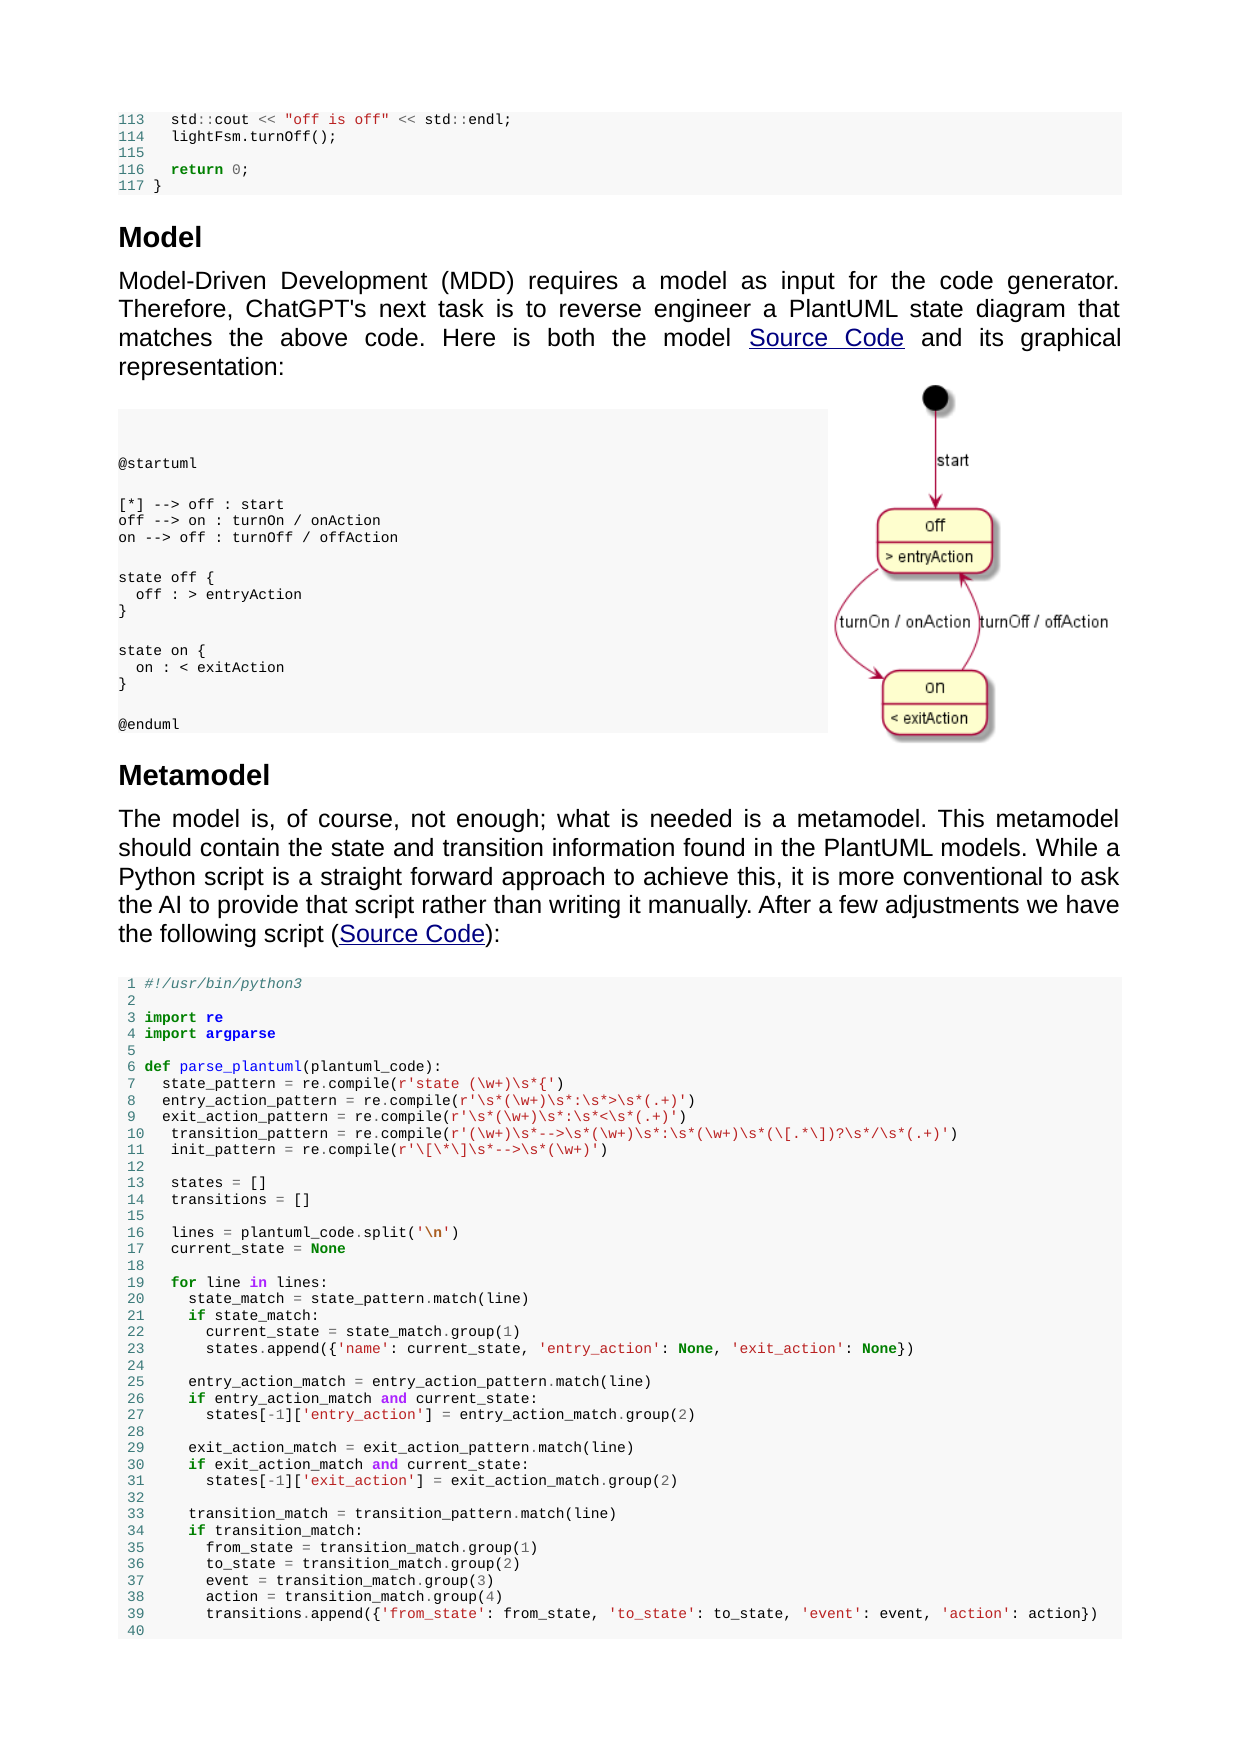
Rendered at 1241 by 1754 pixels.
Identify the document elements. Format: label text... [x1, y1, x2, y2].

text 37 event = transition_match.group(3) [118, 1573, 1122, 1589]
text 4 import argparse [118, 1026, 1122, 1043]
text state off { [118, 570, 827, 587]
text 27 states[-1]['entry_action'] = entry_action_match.group(2) [118, 1407, 1122, 1424]
text 1 #!/usr/bin/python3 [118, 977, 1122, 993]
text 26 if entry_action_match and current_state: [118, 1391, 1122, 1407]
text 39 transitions.append({'from_state': from_state, 'to_state': to_state, 'event': event, 'action': action}) [118, 1606, 1122, 1623]
text 5 [118, 1043, 1122, 1059]
text 116 return 0; [118, 162, 1122, 178]
text state on { [118, 644, 827, 660]
text 23 states.append({'name': current_state, 'entry_action': None, 'exit_action': None}) [118, 1341, 1122, 1358]
text 8 entry_action_pattern = re.compile(r'\s*(\w+)\s*:\s*>\s*(.+)') [118, 1093, 1122, 1109]
text [*] --> off : start [118, 497, 827, 513]
text off --> on : turnOn / onAction [118, 513, 827, 530]
text 38 action = transition_match.group(4) [118, 1589, 1122, 1606]
text 6 def parse_plantuml(plantuml_code): [118, 1059, 1122, 1076]
text 29 exit_action_match = exit_action_pattern.match(line) [118, 1441, 1122, 1457]
text } [118, 603, 827, 620]
text @enduml [118, 717, 827, 733]
text 3 import re [118, 1010, 1122, 1026]
text 12 [118, 1159, 1122, 1176]
subtitle Metamodel [118, 758, 1122, 792]
text 7 state_pattern = re.compile(r'state (\w+)\s*{') [118, 1076, 1122, 1093]
text 114 lightFsm.turnOff(); [118, 129, 1122, 145]
text 17 current_state = None [118, 1242, 1122, 1258]
subtitle Model [118, 220, 1122, 253]
text 31 states[-1]['exit_action'] = exit_action_match.group(2) [118, 1474, 1122, 1490]
picture [827, 375, 1123, 747]
text 9 exit_action_pattern = re.compile(r'\s*(\w+)\s*:\s*<\s*(.+)') [118, 1109, 1122, 1126]
text on --> off : turnOff / offAction [118, 530, 827, 547]
text 21 if state_match: [118, 1308, 1122, 1324]
text 2 [118, 993, 1122, 1010]
text 16 lines = plantuml_code.split('\n') [118, 1225, 1122, 1242]
text 24 [118, 1358, 1122, 1374]
text } [118, 677, 827, 693]
text 33 transition_match = transition_pattern.match(line) [118, 1507, 1122, 1523]
text 22 current_state = state_match.group(1) [118, 1324, 1122, 1341]
text 115 [118, 145, 1122, 162]
text 30 if exit_action_match and current_state: [118, 1457, 1122, 1474]
text 25 entry_action_match = entry_action_pattern.match(line) [118, 1374, 1122, 1391]
text 10 transition_pattern = re.compile(r'(\w+)\s*-->\s*(\w+)\s*:\s*(\w+)\s*(\[.*\])?\s*/\s*(.+)') [118, 1126, 1122, 1142]
text 20 state_match = state_pattern.match(line) [118, 1291, 1122, 1308]
text 34 if transition_match: [118, 1523, 1122, 1540]
text Model-Driven Development (MDD) requires a model as input for the code generator. Therefore, ChatGPT's next task is to reverse engineer a PlantUML state diagram that matches the above code. Here is both the model Source Code and its graphical representation: [118, 266, 1122, 381]
text 117 } [118, 178, 1122, 195]
text 36 to_state = transition_match.group(2) [118, 1556, 1122, 1573]
text 35 from_state = transition_match.group(1) [118, 1540, 1122, 1556]
text 15 [118, 1209, 1122, 1225]
text on : < exitAction [118, 660, 827, 677]
text 18 [118, 1258, 1122, 1275]
text off : > entryAction [118, 587, 827, 603]
text @startuml [118, 457, 827, 473]
text 14 transitions = [] [118, 1192, 1122, 1209]
text 40 [118, 1623, 1122, 1639]
text 19 for line in lines: [118, 1275, 1122, 1291]
text The model is, of course, not enough; what is needed is a metamodel. This metamodel should contain the state and transition information found in the PlantUML models. While a Python script is a straight forward approach to achieve this, it is more conventional to ask the AI to provide that script rather than writing it manually. After a few adjustments we have the following script (Source Code): [118, 804, 1122, 948]
text 11 init_pattern = re.compile(r'\[\*\]\s*-->\s*(\w+)') [118, 1142, 1122, 1159]
text 32 [118, 1490, 1122, 1507]
text 113 std::cout << "off is off" << std::endl; [118, 112, 1122, 129]
text 13 states = [] [118, 1176, 1122, 1192]
text 28 [118, 1424, 1122, 1441]
